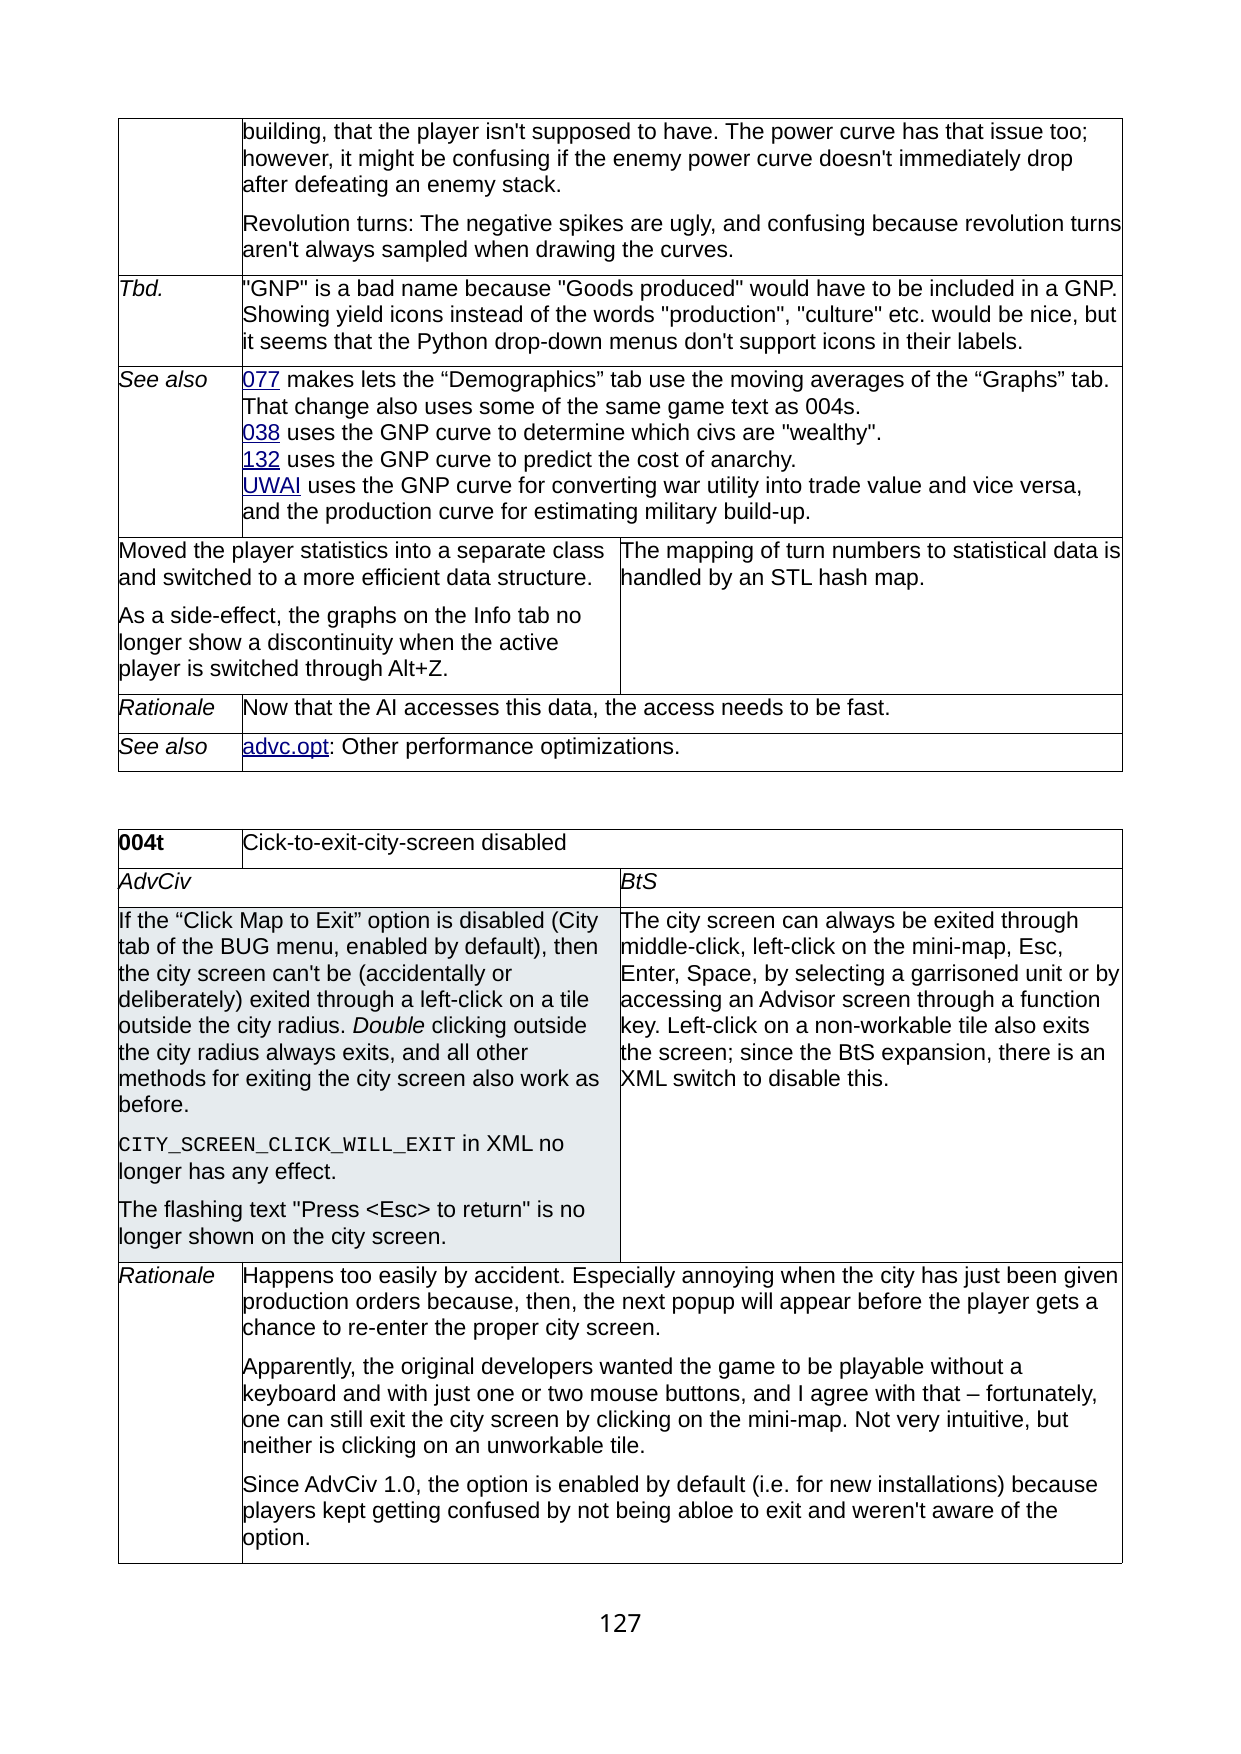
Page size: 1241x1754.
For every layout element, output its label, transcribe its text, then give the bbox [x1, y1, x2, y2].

table_cell If the “Click Map to Exit” option is disabled (City tab of the BUG menu, enabled by default), then the city screen can't be (accidentally or deliberately) exited through a left-click on a tile outside the city radius. Double clicking outside the city radius always exits, and all other methods for exiting the city screen also work as before. CITY_SCREEN_CLICK_WILL_EXIT in XML no longer has any effect. The flashing text "Press <Esc> to return" is no longer shown on the city screen. [119, 908, 620, 1262]
table_cell AdvCiv [119, 869, 620, 907]
table_cell BtS [621, 869, 1122, 907]
table_cell Now that the AI accesses this data, the access needs to be fast. [243, 695, 1122, 732]
table_cell [119, 119, 242, 275]
table_cell The city screen can always be exited through middle-click, left-click on the mini-map, Esc, Enter, Space, by selecting a garrisoned unit or by accessing an Advisor screen through a function key. Left-click on a non-workable tile also exits the screen; since the BtS expansion, there is an XML switch to disable this. [621, 908, 1122, 1262]
table_cell See also [119, 367, 242, 537]
table_cell See also [119, 734, 242, 771]
table_cell building, that the player isn't supposed to have. The power curve has that issue too; however, it might be confusing if the enemy power curve doesn't immediately drop after defeating an enemy stack. Revolution turns: The negative spikes are ugly, and confusing because revolution turns aren't always sampled when drawing the curves. [243, 119, 1122, 275]
table_cell Tbd. [119, 276, 242, 366]
table_cell Rationale [119, 695, 242, 732]
table_cell advc.opt: Other performance optimizations. [243, 734, 1122, 771]
table_header 004t [119, 830, 242, 868]
table_cell Happens too easily by accident. Especially annoying when the city has just been given production orders because, then, the next popup will appear before the player gets a chance to re-enter the proper city screen. Apparently, the original developers wanted the game to be playable without a keyboard and with just one or two mouse buttons, and I agree with that – fortunately, one can still exit the city screen by clicking on the mini-map. Not very intuitive, but neither is clicking on an unworkable tile. Since AdvCiv 1.0, the option is enabled by default (i.e. for new installations) because players kept getting confused by not being abloe to exit and weren't aware of the option. [243, 1263, 1122, 1562]
table_cell 077 makes lets the “Demographics” tab use the moving averages of the “Graphs” tab. That change also uses some of the same game text as 004s. 038 uses the GNP curve to determine which civs are "wealthy". 132 uses the GNP curve to predict the cost of anarchy. UWAI uses the GNP curve for converting war utility into trade value and vice versa, and the production curve for estimating military build-up. [243, 367, 1122, 537]
table_cell The mapping of turn numbers to statistical data is handled by an STL hash map. [621, 538, 1122, 694]
table_cell "GNP" is a bad name because "Goods produced" would have to be included in a GNP. Showing yield icons instead of the words "production", "culture" etc. would be nice, but it seems that the Python drop-down menus don't support icons in their labels. [243, 276, 1122, 366]
table_cell Moved the player statistics into a separate class and switched to a more efficient data structure. As a side-effect, the graphs on the Info tab no longer show a discontinuity when the active player is switched through Alt+Z. [119, 538, 620, 694]
table_cell Rationale [119, 1263, 242, 1562]
table_header Cick-to-exit-city-screen disabled [243, 830, 1122, 868]
